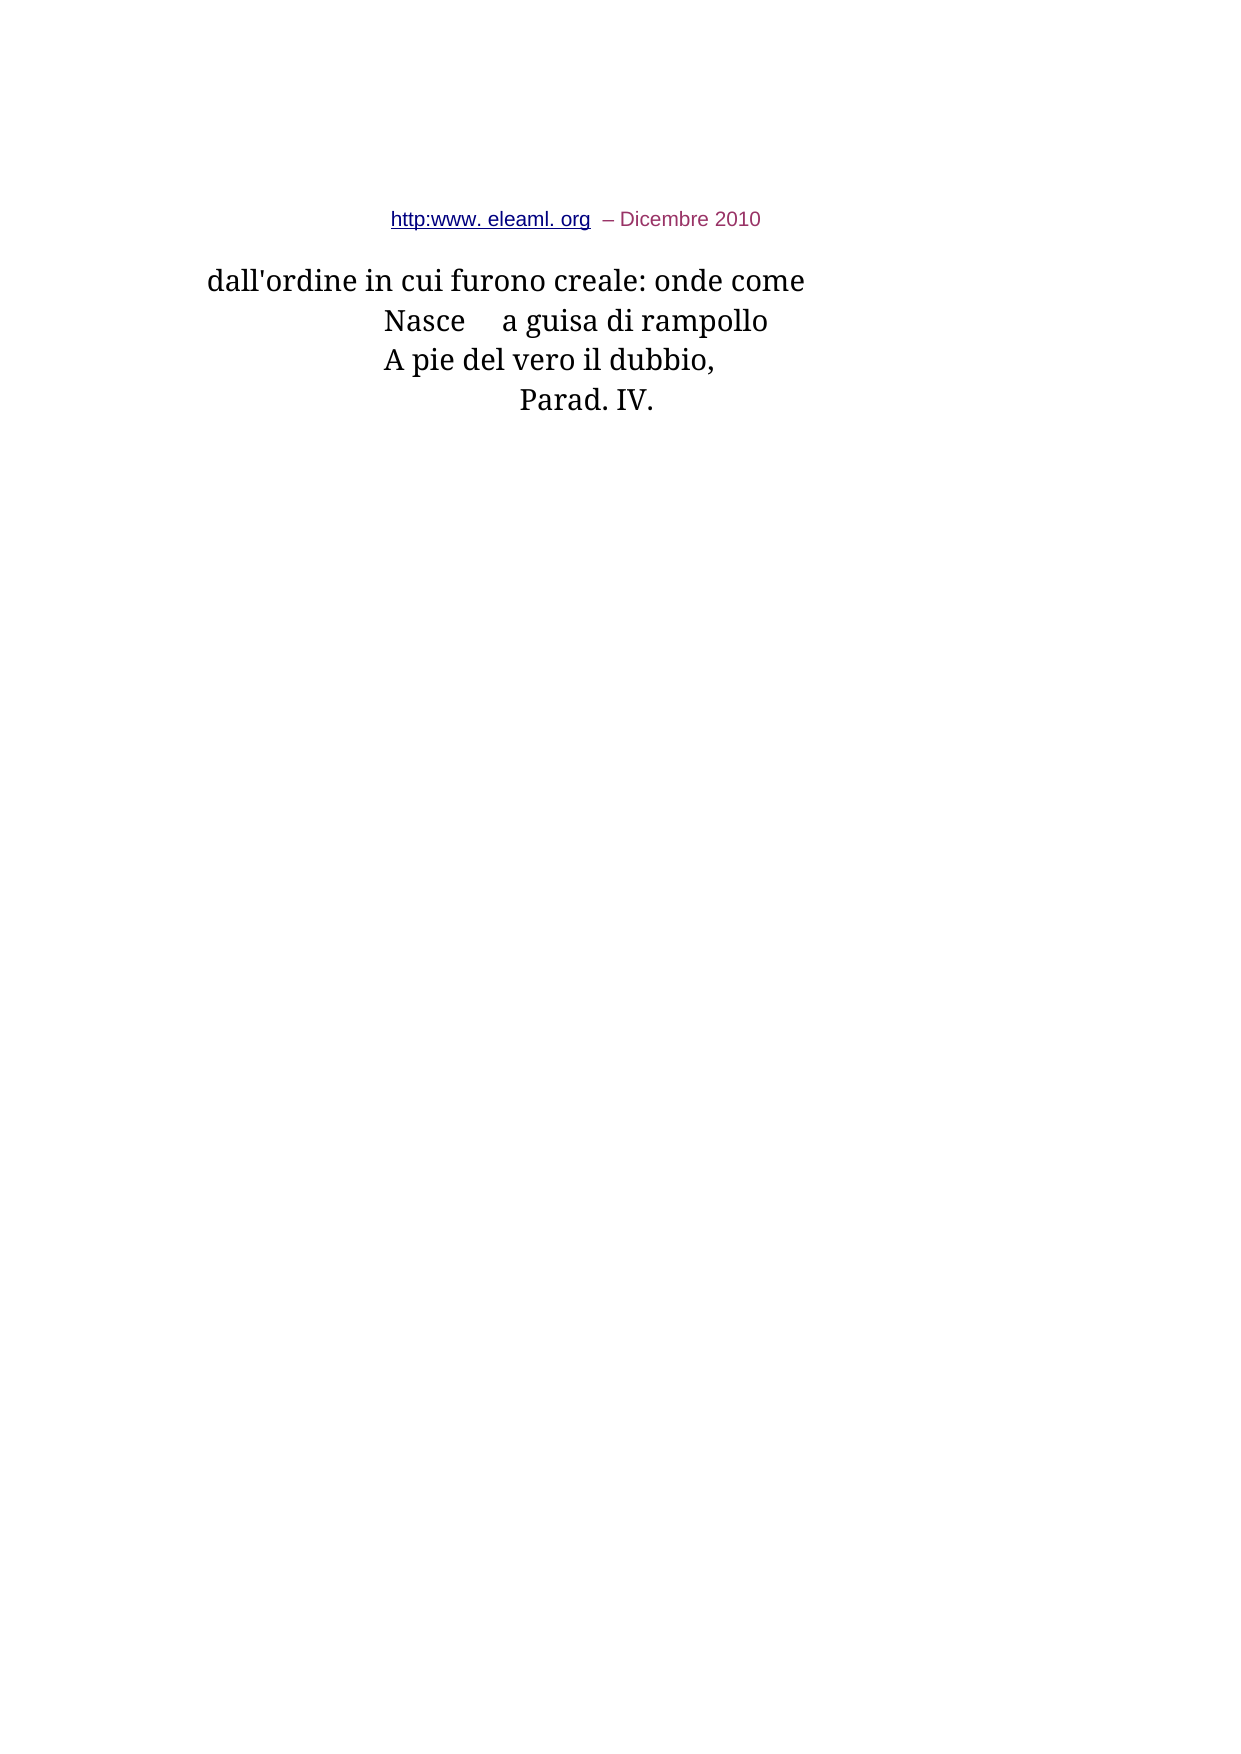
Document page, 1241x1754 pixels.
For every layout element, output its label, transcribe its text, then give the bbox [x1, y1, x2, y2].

text dall'ordine in cui furono creale: onde come [207, 260, 945, 300]
text Nasce a guisa di rampollo [354, 300, 945, 339]
text A pie del vero il dubbio, [354, 339, 945, 379]
text Parad. IV. [207, 379, 945, 419]
